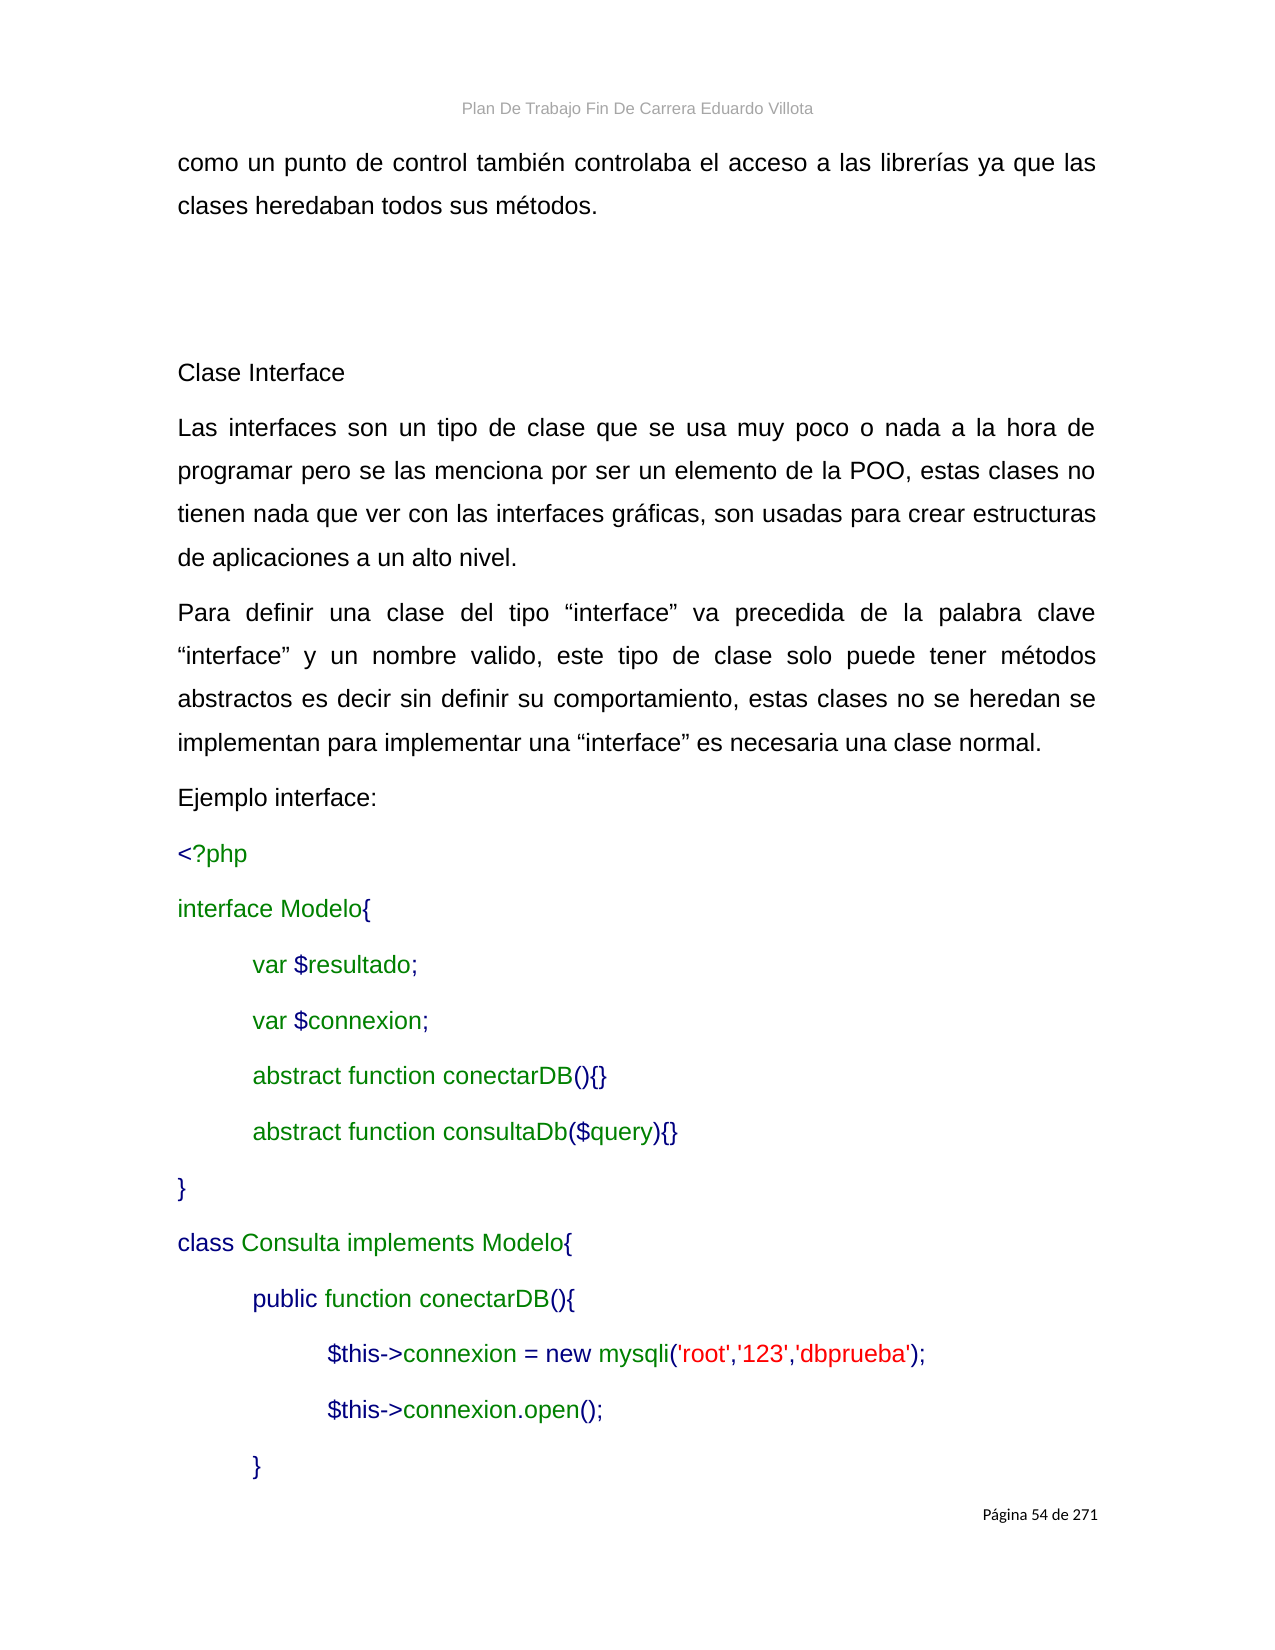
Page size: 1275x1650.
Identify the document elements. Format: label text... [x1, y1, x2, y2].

text var $connexion; [177, 1006, 1098, 1034]
text $this->connexion = new mysqli('root','123','dbprueba'); [177, 1339, 1098, 1368]
text Clase Interface [177, 358, 1098, 386]
text Para definir una clase del tipo “interface” va precedida de la palabra clave “interface” y un nombre valido, este tipo de clase solo puede tener métodos abstractos es decir sin definir su comportamiento, estas clases no se heredan se implementan para implementar una “interface” es necesaria una clase normal. [177, 598, 1098, 756]
text class Consulta implements Modelo{ [177, 1228, 1098, 1257]
text interface Modelo{ [177, 894, 1098, 923]
text } [177, 1451, 1098, 1479]
text abstract function conectarDB(){} [177, 1061, 1098, 1090]
text como un punto de control también controlaba el acceso a las librerías ya que las clases heredaban todos sus métodos. [177, 148, 1098, 219]
text $this->connexion.open(); [177, 1395, 1098, 1424]
text Ejemplo interface: [177, 783, 1098, 812]
text } [177, 1173, 1098, 1201]
text abstract function consultaDb($query){} [177, 1117, 1098, 1146]
text Las interfaces son un tipo de clase que se usa muy poco o nada a la hora de programar pero se las menciona por ser un elemento de la POO, estas clases no tienen nada que ver con las interfaces gráficas, son usadas para crear estructuras de aplicaciones a un alto nivel. [177, 413, 1098, 571]
text public function conectarDB(){ [177, 1284, 1098, 1313]
text var $resultado; [177, 950, 1098, 979]
text <?php [177, 839, 1098, 868]
